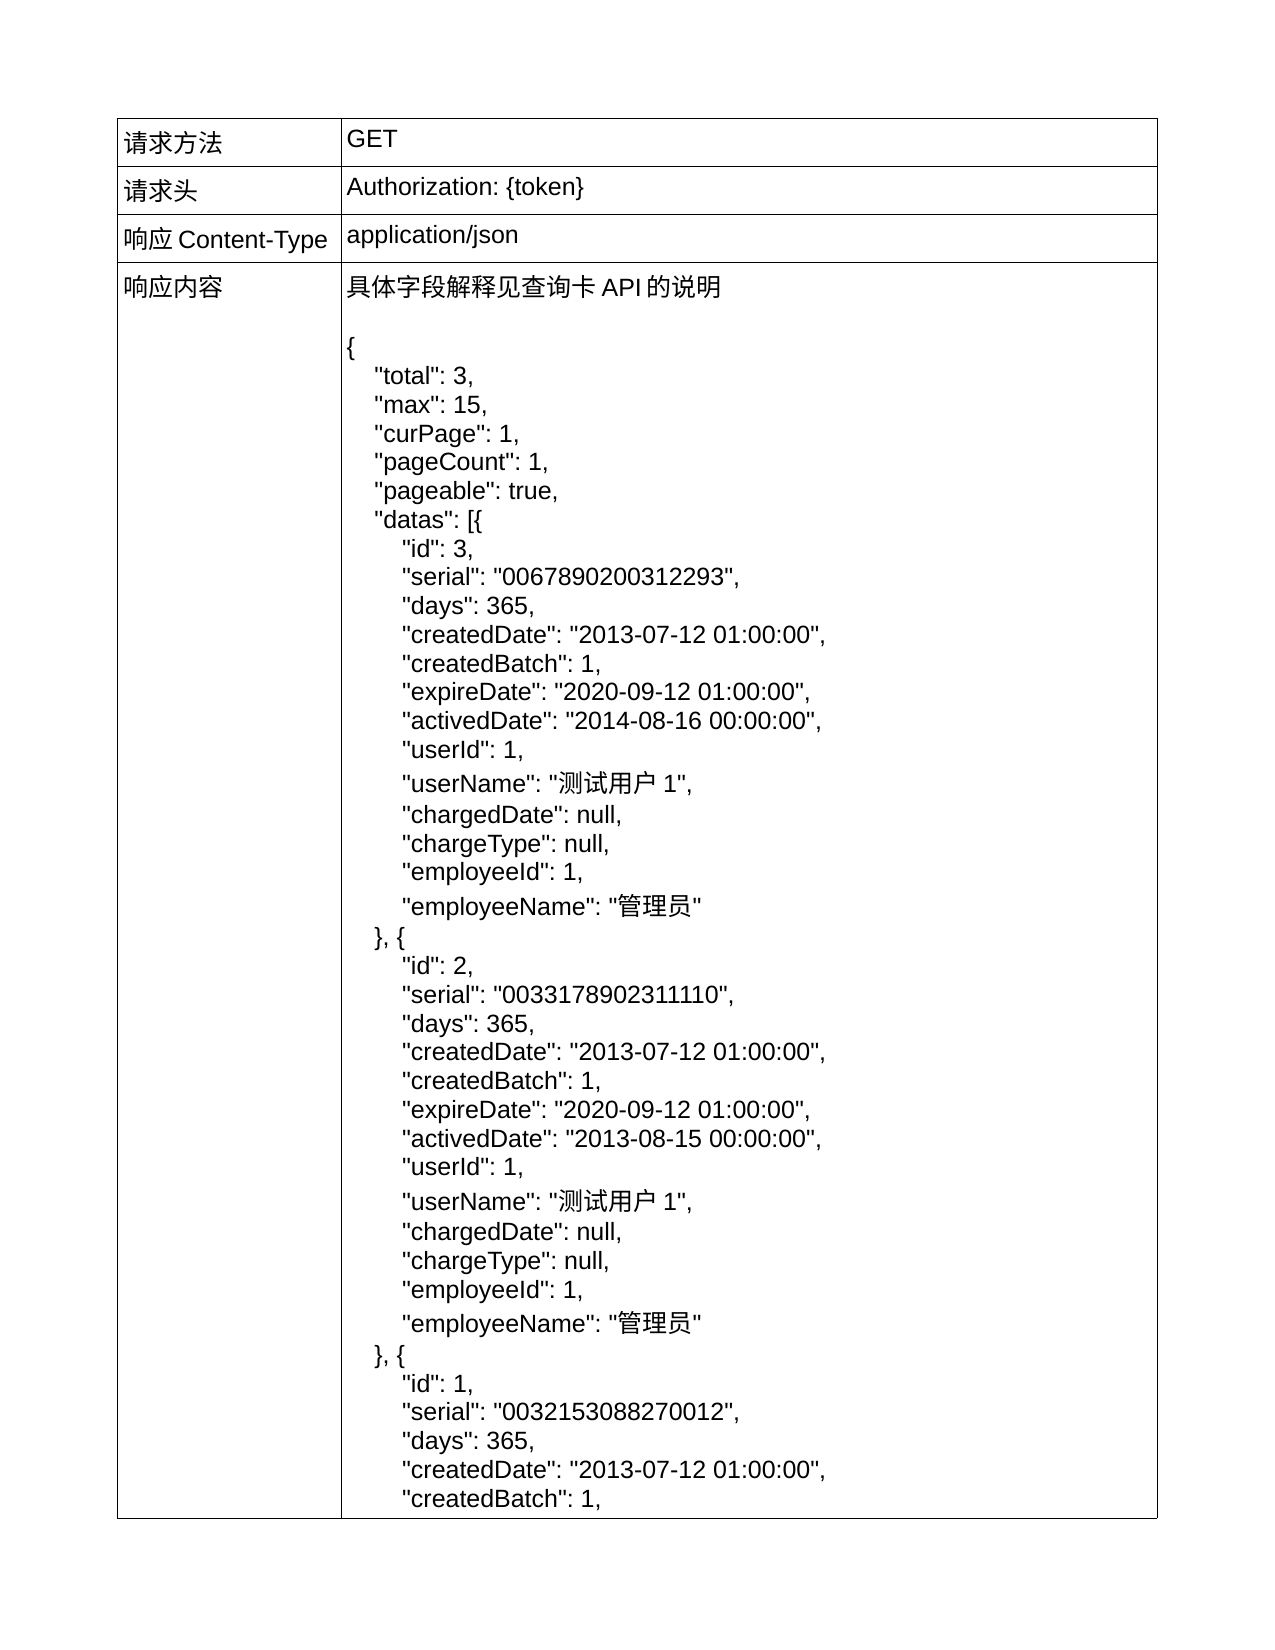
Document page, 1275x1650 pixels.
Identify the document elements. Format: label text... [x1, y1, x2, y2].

table_cell GET [342, 119, 1157, 166]
table_cell 具体字段解释见查询卡API的说明 { "total": 3, "max": 15, "curPage": 1, "pageCount": 1, "pageable": true, "datas": [{ "id": 3, "serial": "0067890200312293", "days": 365, "createdDate": "2013-07-12 01:00:00", "createdBatch": 1, "expireDate": "2020-09-12 01:00:00", "activedDate": "2014-08-16 00:00:00", "userId": 1, "userName": "测试用户1", "chargedDate": null, "chargeType": null, "employeeId": 1, "employeeName": "管理员" }, { "id": 2, "serial": "0033178902311110", "days": 365, "createdDate": "2013-07-12 01:00:00", "createdBatch": 1, "expireDate": "2020-09-12 01:00:00", "activedDate": "2013-08-15 00:00:00", "userId": 1, "userName": "测试用户1", "chargedDate": null, "chargeType": null, "employeeId": 1, "employeeName": "管理员" }, { "id": 1, "serial": "0032153088270012", "days": 365, "createdDate": "2013-07-12 01:00:00", "createdBatch": 1, [342, 263, 1157, 1518]
table_cell 请求方法 [118, 119, 341, 166]
table_cell 响应内容 [118, 263, 341, 1518]
table_cell Authorization: {token} [342, 167, 1157, 214]
table_cell 请求头 [118, 167, 341, 214]
table_cell 响应Content-Type [118, 215, 341, 262]
table_cell application/json [342, 215, 1157, 262]
